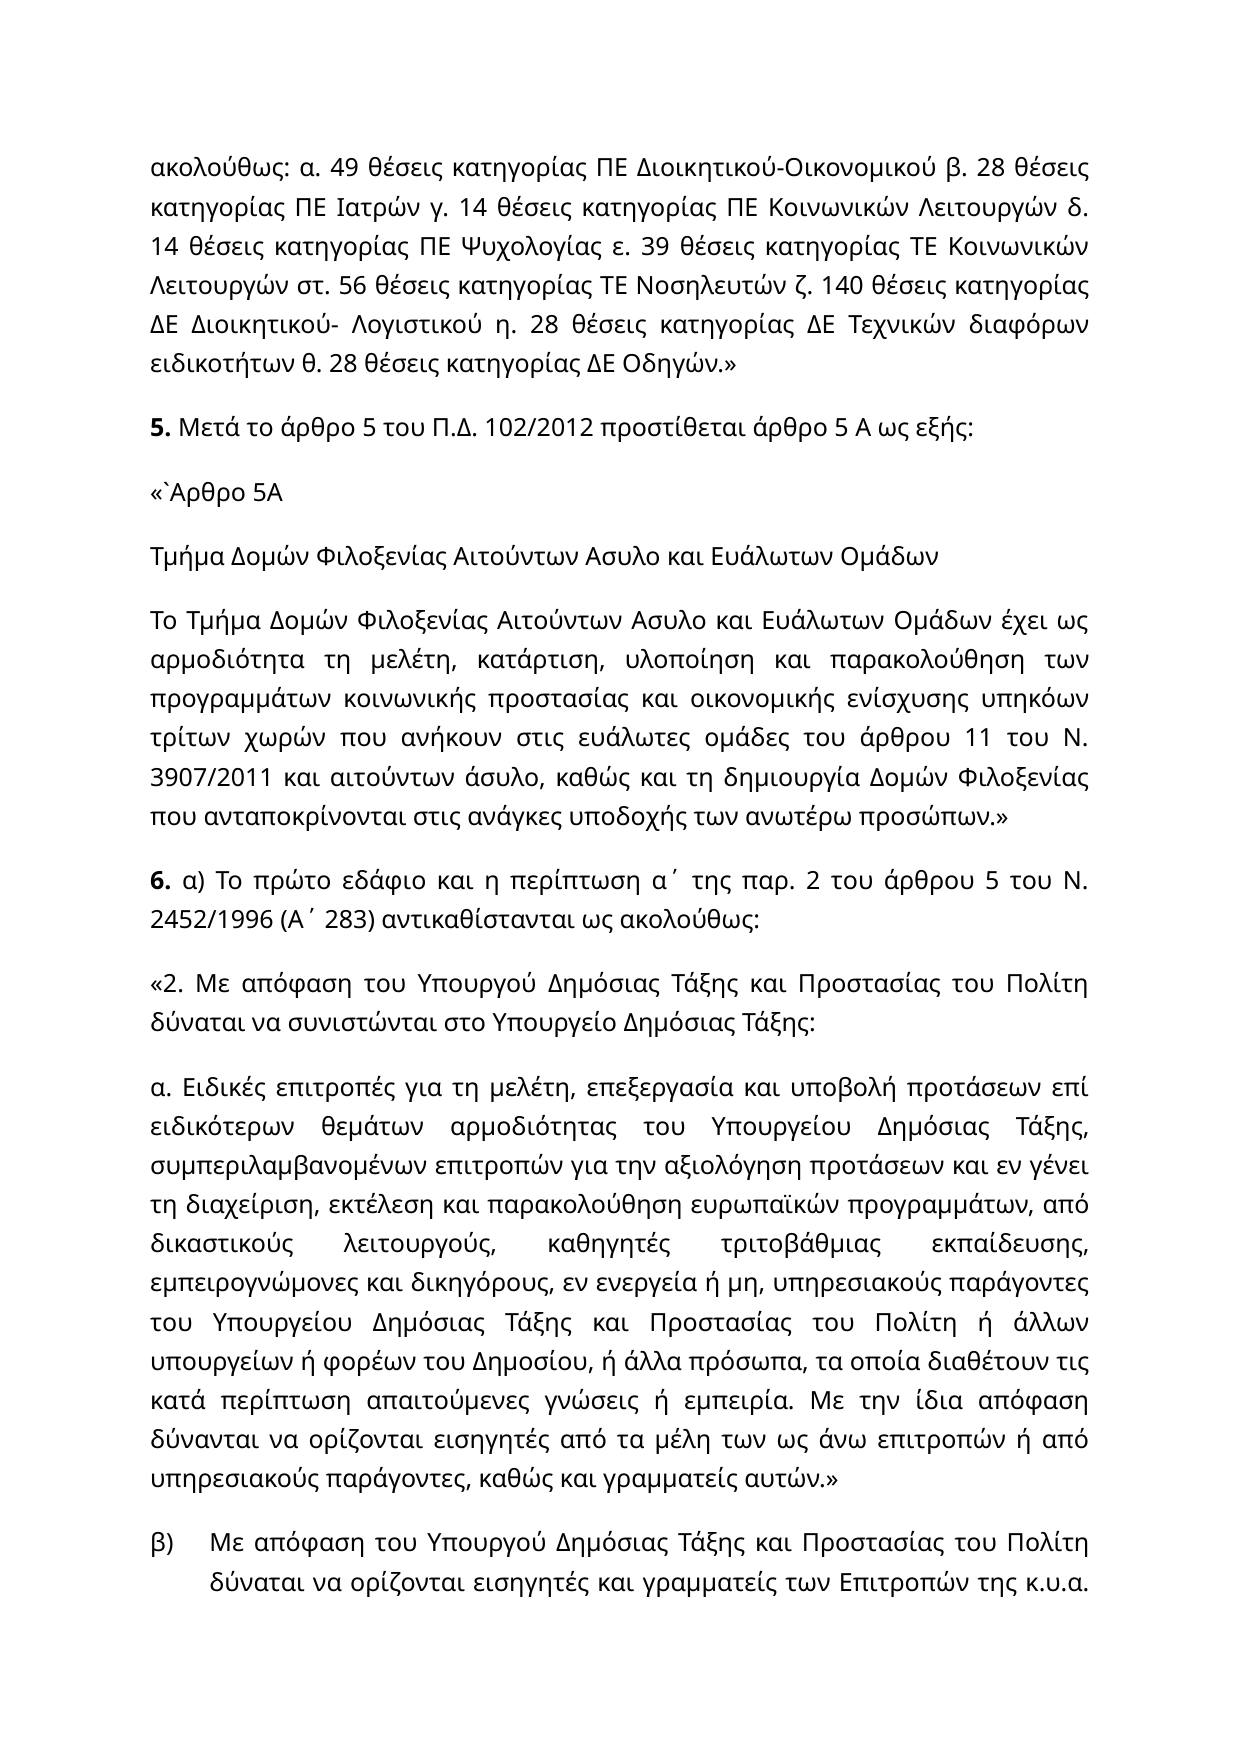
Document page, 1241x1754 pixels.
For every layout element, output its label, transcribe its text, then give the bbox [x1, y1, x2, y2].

text «`Αρθρο 5Α [150, 474, 1090, 508]
text 6. α) Το πρώτο εδάφιο και η περίπτωση α΄ της παρ. 2 του άρθρου 5 του Ν. 2452/1996 (Α΄ 283) αντικαθίστανται ως ακολούθως: [150, 862, 1090, 936]
text α. Ειδικές επιτροπές για τη μελέτη, επεξεργασία και υποβολή προτάσεων επί ειδικότερων θεμάτων αρμοδιότητας του Υπουργείου Δημόσιας Τάξης, συμπεριλαμβανομένων επιτροπών για την αξιολόγηση προτάσεων και εν γένει τη διαχείριση, εκτέλεση και παρακολούθηση ευρωπαϊκών προγραμμάτων, από δικαστικούς λειτουργούς, καθηγητές τριτοβάθμιας εκπαίδευσης, εμπειρογνώμονες και δικηγόρους, εν ενεργεία ή μη, υπηρεσιακούς παράγοντες του Υπουργείου Δημόσιας Τάξης και Προστασίας του Πολίτη ή άλλων υπουργείων ή φορέων του Δημοσίου, ή άλλα πρόσωπα, τα οποία διαθέτουν τις κατά περίπτωση απαιτούμενες γνώσεις ή εμπειρία. Με την ίδια απόφαση δύνανται να ορίζονται εισηγητές από τα μέλη των ως άνω επιτροπών ή από υπηρεσιακούς παράγοντες, καθώς και γραμματείς αυτών.» [150, 1069, 1090, 1495]
text 5. Μετά το άρθρο 5 του Π.Δ. 102/2012 προστίθεται άρθρο 5 Α ως εξής: [150, 410, 1090, 444]
text Τμήμα Δομών Φιλοξενίας Αιτούντων Ασυλο και Ευάλωτων Ομάδων [150, 538, 1090, 572]
list β) Με απόφαση του Υπουργού Δημόσιας Τάξης και Προστασίας του Πολίτη δύναται να ορίζονται εισηγητές και γραμματείς των Επιτροπών της κ.υ.α. [150, 1525, 1090, 1598]
text «2. Με απόφαση του Υπουργού Δημόσιας Τάξης και Προστασίας του Πολίτη δύναται να συνιστώνται στο Υπουργείο Δημόσιας Τάξης: [150, 966, 1090, 1039]
text Το Τμήμα Δομών Φιλοξενίας Αιτούντων Ασυλο και Ευάλωτων Ομάδων έχει ως αρμοδιότητα τη μελέτη, κατάρτιση, υλοποίηση και παρακολούθηση των προγραμμάτων κοινωνικής προστασίας και οικονομικής ενίσχυσης υπηκόων τρίτων χωρών που ανήκουν στις ευάλωτες ομάδες του άρθρου 11 του Ν. 3907/2011 και αιτούντων άσυλο, καθώς και τη δημιουργία Δομών Φιλοξενίας που ανταποκρίνονται στις ανάγκες υποδοχής των ανωτέρω προσώπων.» [150, 602, 1090, 832]
text ακολούθως: α. 49 θέσεις κατηγορίας ΠΕ Διοικητικού-Οικονομικού β. 28 θέσεις κατηγορίας ΠΕ Ιατρών γ. 14 θέσεις κατηγορίας ΠΕ Κοινωνικών Λειτουργών δ. 14 θέσεις κατηγορίας ΠΕ Ψυχολογίας ε. 39 θέσεις κατηγορίας ΤΕ Κοινωνικών Λειτουργών στ. 56 θέσεις κατηγορίας ΤΕ Νοσηλευτών ζ. 140 θέσεις κατηγορίας ΔΕ Διοικητικού- Λογιστικού η. 28 θέσεις κατηγορίας ΔΕ Τεχνικών διαφόρων ειδικοτήτων θ. 28 θέσεις κατηγορίας ΔΕ Οδηγών.» [150, 150, 1090, 380]
